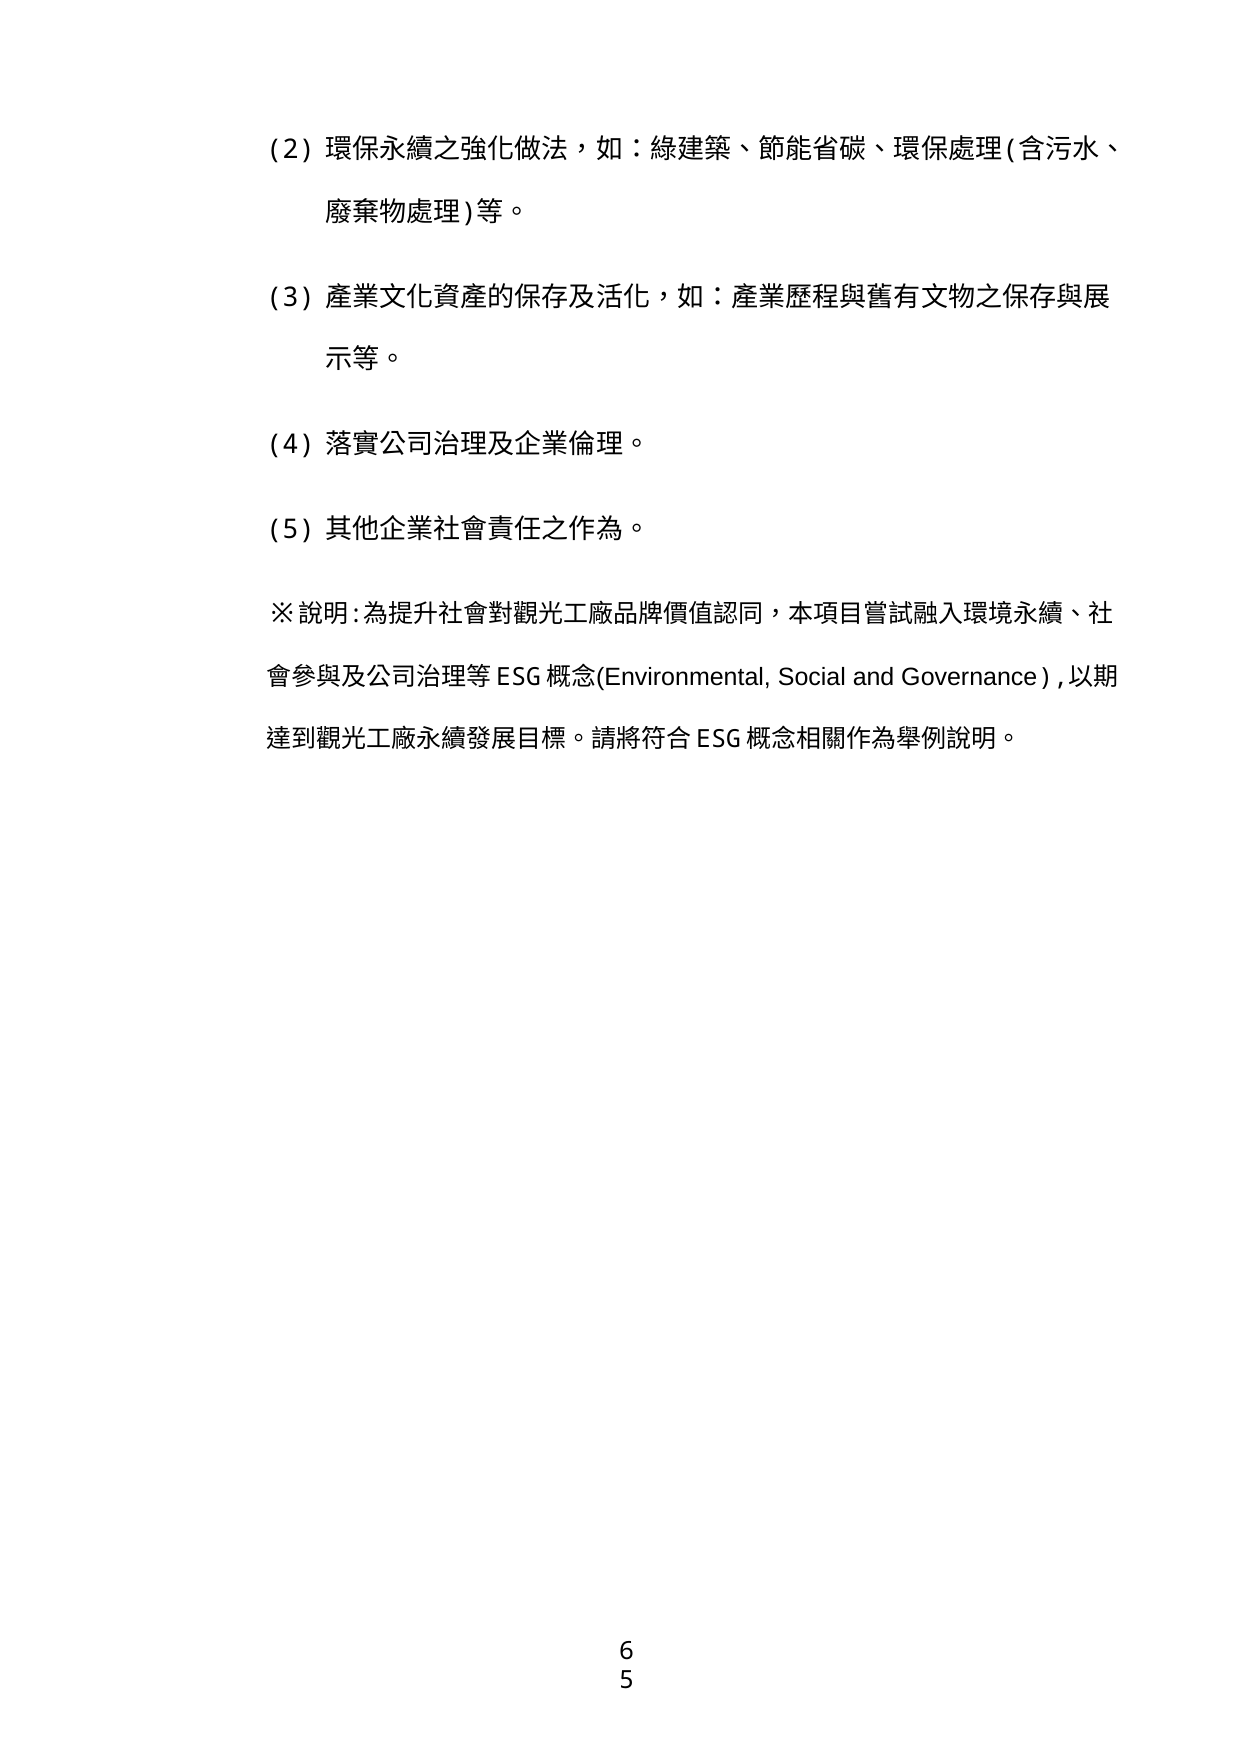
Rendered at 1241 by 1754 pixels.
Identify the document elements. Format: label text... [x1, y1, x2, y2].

list 環保永續之強化做法，如：綠建築、節能省碳、環保處理(含污水、廢棄物處理)等。 [266, 105, 1122, 230]
list 產業文化資產的保存及活化，如：產業歷程與舊有文物之保存與展示等。 [266, 253, 1122, 378]
list 其他企業社會責任之作為。 [266, 485, 1122, 548]
list 落實公司治理及企業倫理。 [266, 400, 1122, 463]
text ※說明:為提升社會對觀光工廠品牌價值認同，本項目嘗試融入環境永續、社會參與及公司治理等ESG概念(Environmental, Social and Governance),以期達到觀光工廠永續發展目標。請將符合ESG概念相關作為舉例說明。 [266, 570, 1122, 758]
